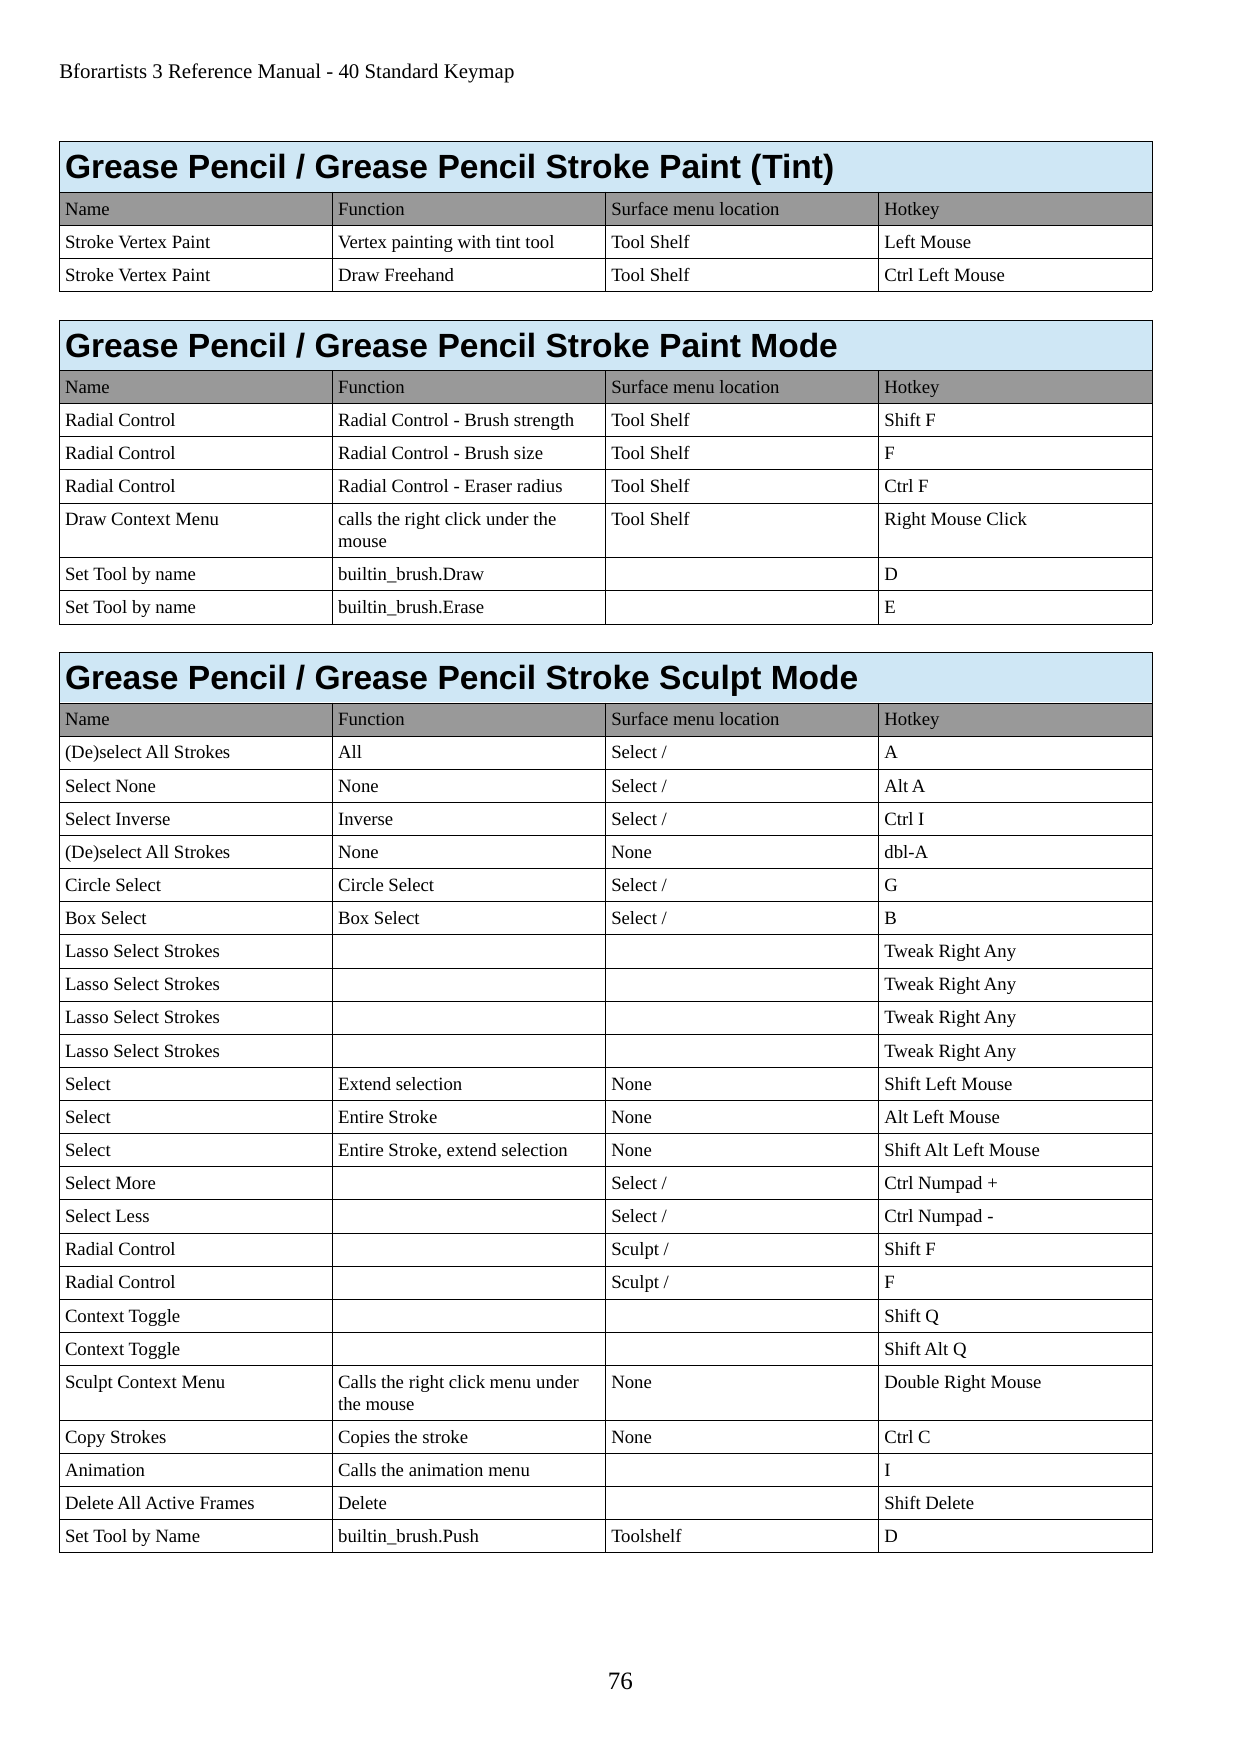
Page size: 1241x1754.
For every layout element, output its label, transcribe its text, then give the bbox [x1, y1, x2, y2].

table_cell Tool Shelf [606, 437, 878, 469]
table_cell Select None [60, 770, 332, 802]
table_cell Ctrl I [879, 803, 1152, 835]
table_cell [606, 591, 878, 623]
table_cell Shift Alt Q [879, 1333, 1152, 1365]
table_cell Ctrl C [879, 1421, 1152, 1453]
table_cell Shift Q [879, 1300, 1152, 1332]
table_cell Sculpt / [606, 1267, 878, 1299]
table_cell Name [60, 704, 332, 736]
table_cell Select / [606, 902, 878, 934]
table_cell Box Select [60, 902, 332, 934]
table_cell B [879, 902, 1152, 934]
table_cell Lasso Select Strokes [60, 1035, 332, 1067]
table_cell Ctrl Left Mouse [879, 259, 1152, 291]
table_cell None [606, 1068, 878, 1100]
table_cell Shift F [879, 1234, 1152, 1266]
table_cell builtin_brush.Push [333, 1520, 605, 1552]
table_cell Radial Control - Eraser radius [333, 470, 605, 502]
table_cell [333, 1200, 605, 1232]
table_cell Select / [606, 803, 878, 835]
table_cell Name [60, 193, 332, 225]
table_header Grease Pencil / Grease Pencil Stroke Sculpt Mode [60, 653, 1152, 702]
table_cell Ctrl F [879, 470, 1152, 502]
table_cell Circle Select [60, 869, 332, 901]
table_cell None [606, 1366, 878, 1420]
table_cell [333, 1300, 605, 1332]
table_cell Ctrl Numpad + [879, 1167, 1152, 1199]
table_cell F [879, 1267, 1152, 1299]
table_cell Hotkey [879, 371, 1152, 403]
table_cell Shift Delete [879, 1487, 1152, 1519]
table_cell Ctrl Numpad - [879, 1200, 1152, 1232]
table_cell Function [333, 193, 605, 225]
table_cell Delete All Active Frames [60, 1487, 332, 1519]
table_cell Entire Stroke, extend selection [333, 1134, 605, 1166]
table_cell Radial Control [60, 404, 332, 436]
table_cell Alt A [879, 770, 1152, 802]
table_cell None [606, 1101, 878, 1133]
table_cell Calls the right click menu under the mouse [333, 1366, 605, 1420]
table_cell Tool Shelf [606, 504, 878, 557]
table_cell Tweak Right Any [879, 1035, 1152, 1067]
table_cell Left Mouse [879, 226, 1152, 258]
table_cell Entire Stroke [333, 1101, 605, 1133]
table_cell D [879, 558, 1152, 590]
table_cell (De)select All Strokes [60, 836, 332, 868]
table_cell Stroke Vertex Paint [60, 226, 332, 258]
table_cell Select Inverse [60, 803, 332, 835]
table_cell Function [333, 704, 605, 736]
table_cell Select / [606, 869, 878, 901]
table_cell [333, 1035, 605, 1067]
table_cell Extend selection [333, 1068, 605, 1100]
table_cell Stroke Vertex Paint [60, 259, 332, 291]
table_cell Shift F [879, 404, 1152, 436]
table_cell Double Right Mouse [879, 1366, 1152, 1420]
table_cell builtin_brush.Erase [333, 591, 605, 623]
table_cell Animation [60, 1454, 332, 1486]
table_cell Tweak Right Any [879, 1002, 1152, 1034]
table_cell None [606, 1134, 878, 1166]
table_cell [606, 935, 878, 967]
table_cell [333, 1333, 605, 1365]
table_cell Select Less [60, 1200, 332, 1232]
table_cell Tweak Right Any [879, 969, 1152, 1001]
table_cell Surface menu location [606, 371, 878, 403]
table_cell Copies the stroke [333, 1421, 605, 1453]
table_cell [606, 1333, 878, 1365]
table_cell None [333, 770, 605, 802]
table_cell Tool Shelf [606, 226, 878, 258]
table_cell [606, 969, 878, 1001]
table_cell G [879, 869, 1152, 901]
table_cell Select [60, 1068, 332, 1100]
table_cell Name [60, 371, 332, 403]
table_cell E [879, 591, 1152, 623]
table_cell Inverse [333, 803, 605, 835]
table_cell Function [333, 371, 605, 403]
table_cell Shift Left Mouse [879, 1068, 1152, 1100]
table_cell (De)select All Strokes [60, 737, 332, 769]
table_cell Delete [333, 1487, 605, 1519]
table_cell Draw Context Menu [60, 504, 332, 557]
table_cell builtin_brush.Draw [333, 558, 605, 590]
table_cell D [879, 1520, 1152, 1552]
table_cell Tool Shelf [606, 470, 878, 502]
table_cell [333, 935, 605, 967]
table_cell [606, 558, 878, 590]
table_cell Radial Control - Brush strength [333, 404, 605, 436]
table_cell Circle Select [333, 869, 605, 901]
table_cell Alt Left Mouse [879, 1101, 1152, 1133]
table_cell Select More [60, 1167, 332, 1199]
table_cell [333, 969, 605, 1001]
table_cell Shift Alt Left Mouse [879, 1134, 1152, 1166]
table_cell [606, 1300, 878, 1332]
table_cell Lasso Select Strokes [60, 1002, 332, 1034]
table_cell Hotkey [879, 193, 1152, 225]
table_cell Set Tool by name [60, 591, 332, 623]
table_cell Sculpt / [606, 1234, 878, 1266]
table_cell Radial Control [60, 1234, 332, 1266]
table_cell Surface menu location [606, 704, 878, 736]
table_cell Sculpt Context Menu [60, 1366, 332, 1420]
table_cell Radial Control [60, 1267, 332, 1299]
table_cell Select / [606, 770, 878, 802]
table_cell F [879, 437, 1152, 469]
table_cell [606, 1002, 878, 1034]
table_header Grease Pencil / Grease Pencil Stroke Paint (Tint) [60, 142, 1152, 192]
table_cell A [879, 737, 1152, 769]
table_cell dbl-A [879, 836, 1152, 868]
table_cell Set Tool by name [60, 558, 332, 590]
table_cell Lasso Select Strokes [60, 935, 332, 967]
table_cell [333, 1167, 605, 1199]
table_cell I [879, 1454, 1152, 1486]
table_cell [333, 1234, 605, 1266]
table_cell Toolshelf [606, 1520, 878, 1552]
table_cell All [333, 737, 605, 769]
table_cell Surface menu location [606, 193, 878, 225]
table_cell [333, 1267, 605, 1299]
table_cell Set Tool by Name [60, 1520, 332, 1552]
table_cell Copy Strokes [60, 1421, 332, 1453]
table_cell calls the right click under the mouse [333, 504, 605, 557]
table_cell Tool Shelf [606, 404, 878, 436]
table_cell Radial Control [60, 437, 332, 469]
table_cell Select / [606, 1200, 878, 1232]
table_header Grease Pencil / Grease Pencil Stroke Paint Mode [60, 321, 1152, 370]
table_cell Box Select [333, 902, 605, 934]
table_cell None [606, 836, 878, 868]
table_cell Lasso Select Strokes [60, 969, 332, 1001]
table_cell None [606, 1421, 878, 1453]
table_cell Hotkey [879, 704, 1152, 736]
table_cell Select / [606, 737, 878, 769]
table_cell Select [60, 1134, 332, 1166]
table_cell Select [60, 1101, 332, 1133]
table_cell Radial Control [60, 470, 332, 502]
table_cell [333, 1002, 605, 1034]
table_cell [606, 1454, 878, 1486]
table_cell Tweak Right Any [879, 935, 1152, 967]
table_cell Calls the animation menu [333, 1454, 605, 1486]
table_cell None [333, 836, 605, 868]
table_cell Context Toggle [60, 1300, 332, 1332]
table_cell Tool Shelf [606, 259, 878, 291]
table_cell Vertex painting with tint tool [333, 226, 605, 258]
table_cell Radial Control - Brush size [333, 437, 605, 469]
table_cell Right Mouse Click [879, 504, 1152, 557]
table_cell Select / [606, 1167, 878, 1199]
table_cell Context Toggle [60, 1333, 332, 1365]
table_cell [606, 1035, 878, 1067]
table_cell Draw Freehand [333, 259, 605, 291]
table_cell [606, 1487, 878, 1519]
